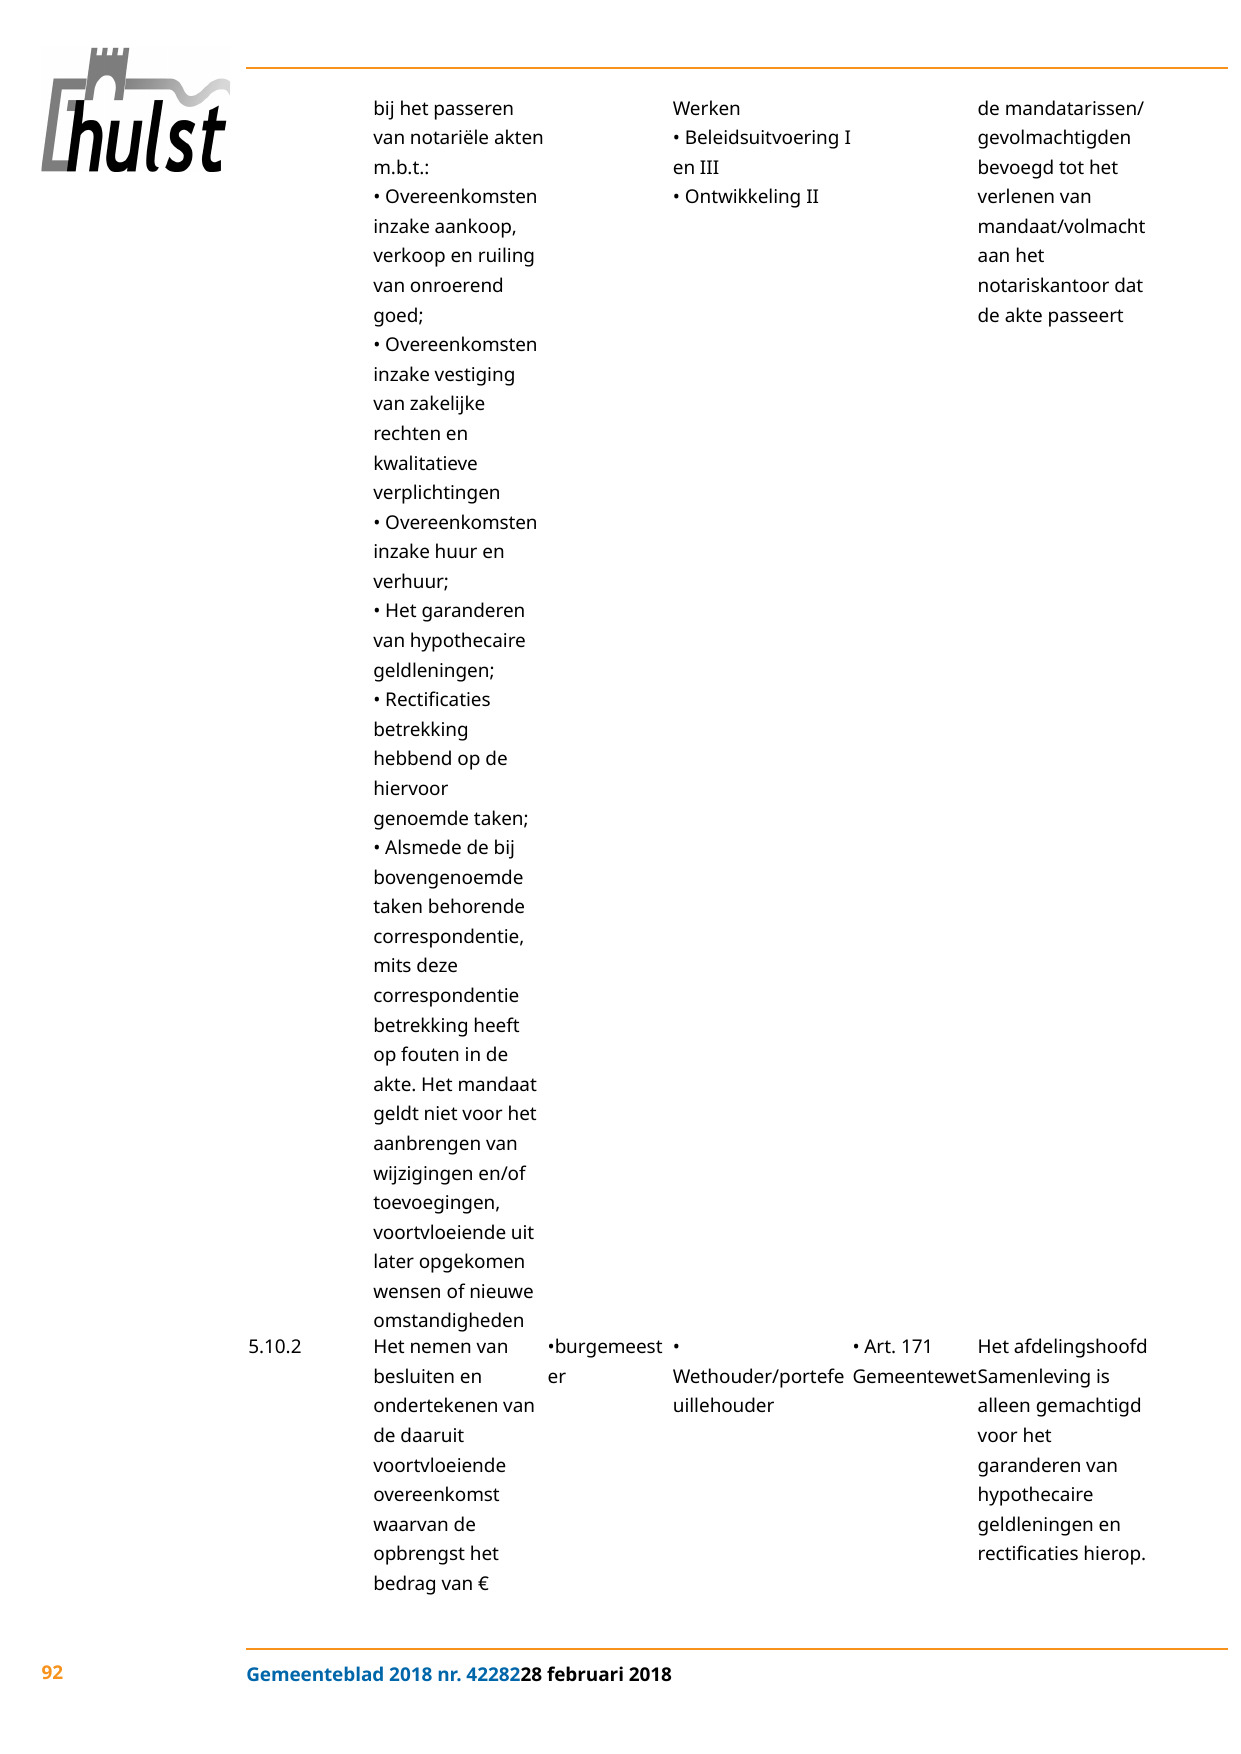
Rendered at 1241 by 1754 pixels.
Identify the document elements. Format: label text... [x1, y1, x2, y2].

table_cell de mandatarissen/ gevolmachtigden bevoegd tot het verlenen van mandaat/volmacht aan het notariskantoor dat de akte passeert [978, 95, 1152, 1333]
table_cell Het nemen van besluiten en ondertekenen van de daaruit voortvloeiende overeenkomst waarvan de opbrengst het bedrag van € [373, 1334, 547, 1596]
table_cell [548, 95, 673, 1333]
table_cell 5.10.2 [248, 1334, 373, 1596]
table_cell Werken • Beleidsuitvoering I en III • Ontwikkeling II [673, 95, 852, 1333]
table_cell [248, 95, 373, 1333]
table_cell •burgemeester [548, 1334, 673, 1596]
table_cell • Art. 171 Gemeentewet [852, 1334, 977, 1596]
table_cell • Wethouder/portefeuillehouder [673, 1334, 852, 1596]
table_cell [852, 95, 977, 1333]
picture [41, 47, 231, 172]
table_cell bij het passeren van notariële akten m.b.t.: • Overeenkomsten inzake aankoop, verkoop en ruiling van onroerend goed; • Overeenkomsten inzake vestiging van zakelijke rechten en kwalitatieve verplichtingen • Overeenkomsten inzake huur en verhuur; • Het garanderen van hypothecaire geldleningen; • Rectificaties betrekking hebbend op de hiervoor genoemde taken; • Alsmede de bij bovengenoemde taken behorende correspondentie, mits deze correspondentie betrekking heeft op fouten in de akte. Het mandaat geldt niet voor het aanbrengen van wijzigingen en/of toevoegingen, voortvloeiende uit later opgekomen wensen of nieuwe omstandigheden [373, 95, 547, 1333]
table_cell Het afdelingshoofd Samenleving is alleen gemachtigd voor het garanderen van hypothecaire geldleningen en rectificaties hierop. [978, 1334, 1152, 1596]
